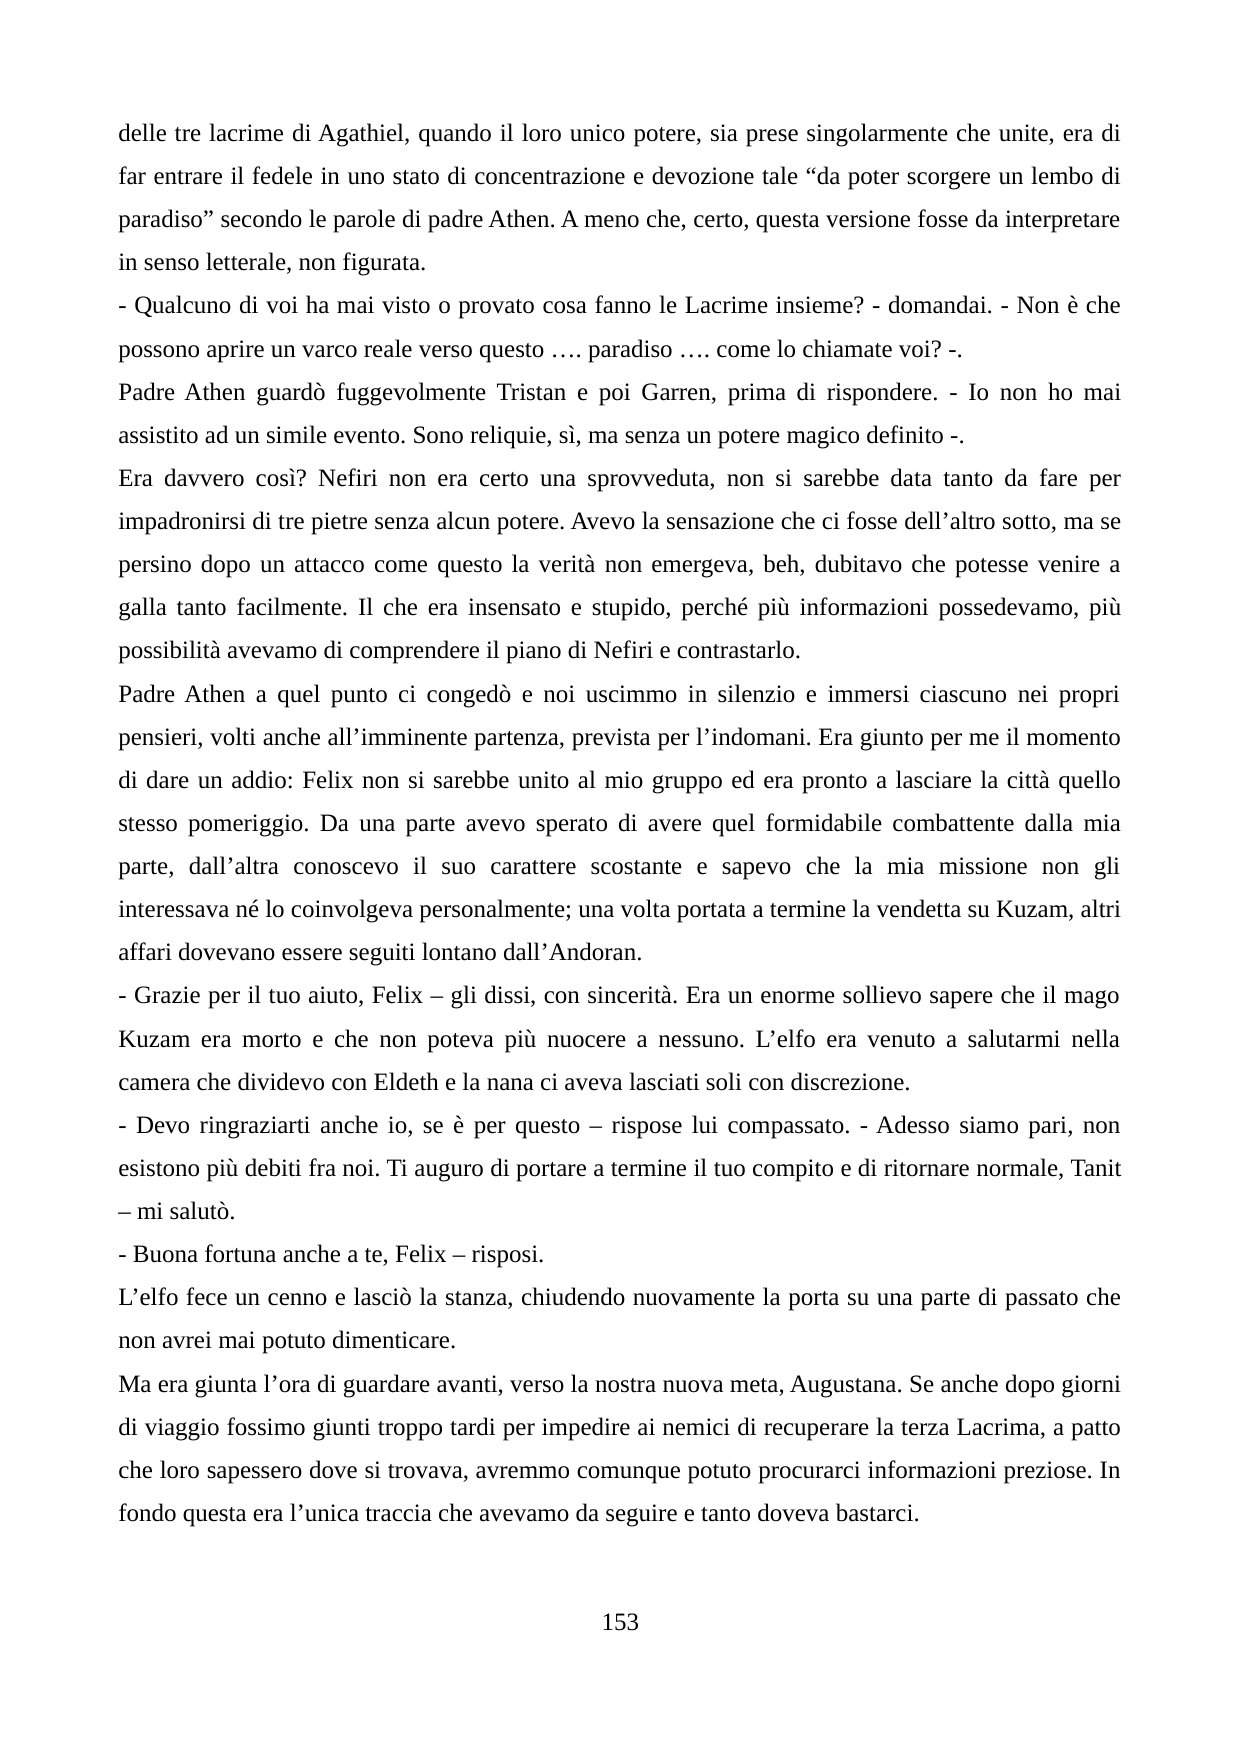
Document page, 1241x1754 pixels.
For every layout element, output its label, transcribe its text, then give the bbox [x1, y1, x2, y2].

text - Qualcuno di voi ha mai visto o provato cosa fanno le Lacrime insieme? - domandai. - Non è che possono aprire un varco reale verso questo …. paradiso …. come lo chiamate voi? -. [118, 291, 1122, 362]
text - Devo ringraziarti anche io, se è per questo – rispose lui compassato. - Adesso siamo pari, non esistono più debiti fra noi. Ti auguro di portare a termine il tuo compito e di ritornare normale, Tanit – mi salutò. [118, 1110, 1122, 1225]
text Era davvero così? Nefiri non era certo una sprovveduta, non si sarebbe data tanto da fare per impadronirsi di tre pietre senza alcun potere. Avevo la sensazione che ci fosse dell’altro sotto, ma se persino dopo un attacco come questo la verità non emergeva, beh, dubitavo che potesse venire a galla tanto facilmente. Il che era insensato e stupido, perché più informazioni possedevamo, più possibilità avevamo di comprendere il piano di Nefiri e contrastarlo. [118, 463, 1122, 664]
text Padre Athen a quel punto ci congedò e noi uscimmo in silenzio e immersi ciascuno nei propri pensieri, volti anche all’imminente partenza, prevista per l’indomani. Era giunto per me il momento di dare un addio: Felix non si sarebbe unito al mio gruppo ed era pronto a lasciare la città quello stesso pomeriggio. Da una parte avevo sperato di avere quel formidabile combattente dalla mia parte, dall’altra conoscevo il suo carattere scostante e sapevo che la mia missione non gli interessava né lo coinvolgeva personalmente; una volta portata a termine la vendetta su Kuzam, altri affari dovevano essere seguiti lontano dall’Andoran. [118, 679, 1122, 966]
text Padre Athen guardò fuggevolmente Tristan e poi Garren, prima di rispondere. - Io non ho mai assistito ad un simile evento. Sono reliquie, sì, ma senza un potere magico definito -. [118, 377, 1122, 449]
text L’elfo fece un cenno e lasciò la stanza, chiudendo nuovamente la porta su una parte di passato che non avrei mai potuto dimenticare. [118, 1282, 1122, 1354]
text delle tre lacrime di Agathiel, quando il loro unico potere, sia prese singolarmente che unite, era di far entrare il fedele in uno stato di concentrazione e devozione tale “da poter scorgere un lembo di paradiso” secondo le parole di padre Athen. A meno che, certo, questa versione fosse da interpretare in senso letterale, non figurata. [118, 118, 1122, 276]
text Ma era giunta l’ora di guardare avanti, verso la nostra nuova meta, Augustana. Se anche dopo giorni di viaggio fossimo giunti troppo tardi per impedire ai nemici di recuperare la terza Lacrima, a patto che loro sapessero dove si trovava, avremmo comunque potuto procurarci informazioni preziose. In fondo questa era l’unica traccia che avevamo da seguire e tanto doveva bastarci. [118, 1369, 1122, 1527]
text - Grazie per il tuo aiuto, Felix – gli dissi, con sincerità. Era un enorme sollievo sapere che il mago Kuzam era morto e che non poteva più nuocere a nessuno. L’elfo era venuto a salutarmi nella camera che dividevo con Eldeth e la nana ci aveva lasciati soli con discrezione. [118, 981, 1122, 1096]
text - Buona fortuna anche a te, Felix – risposi. [118, 1239, 1122, 1268]
